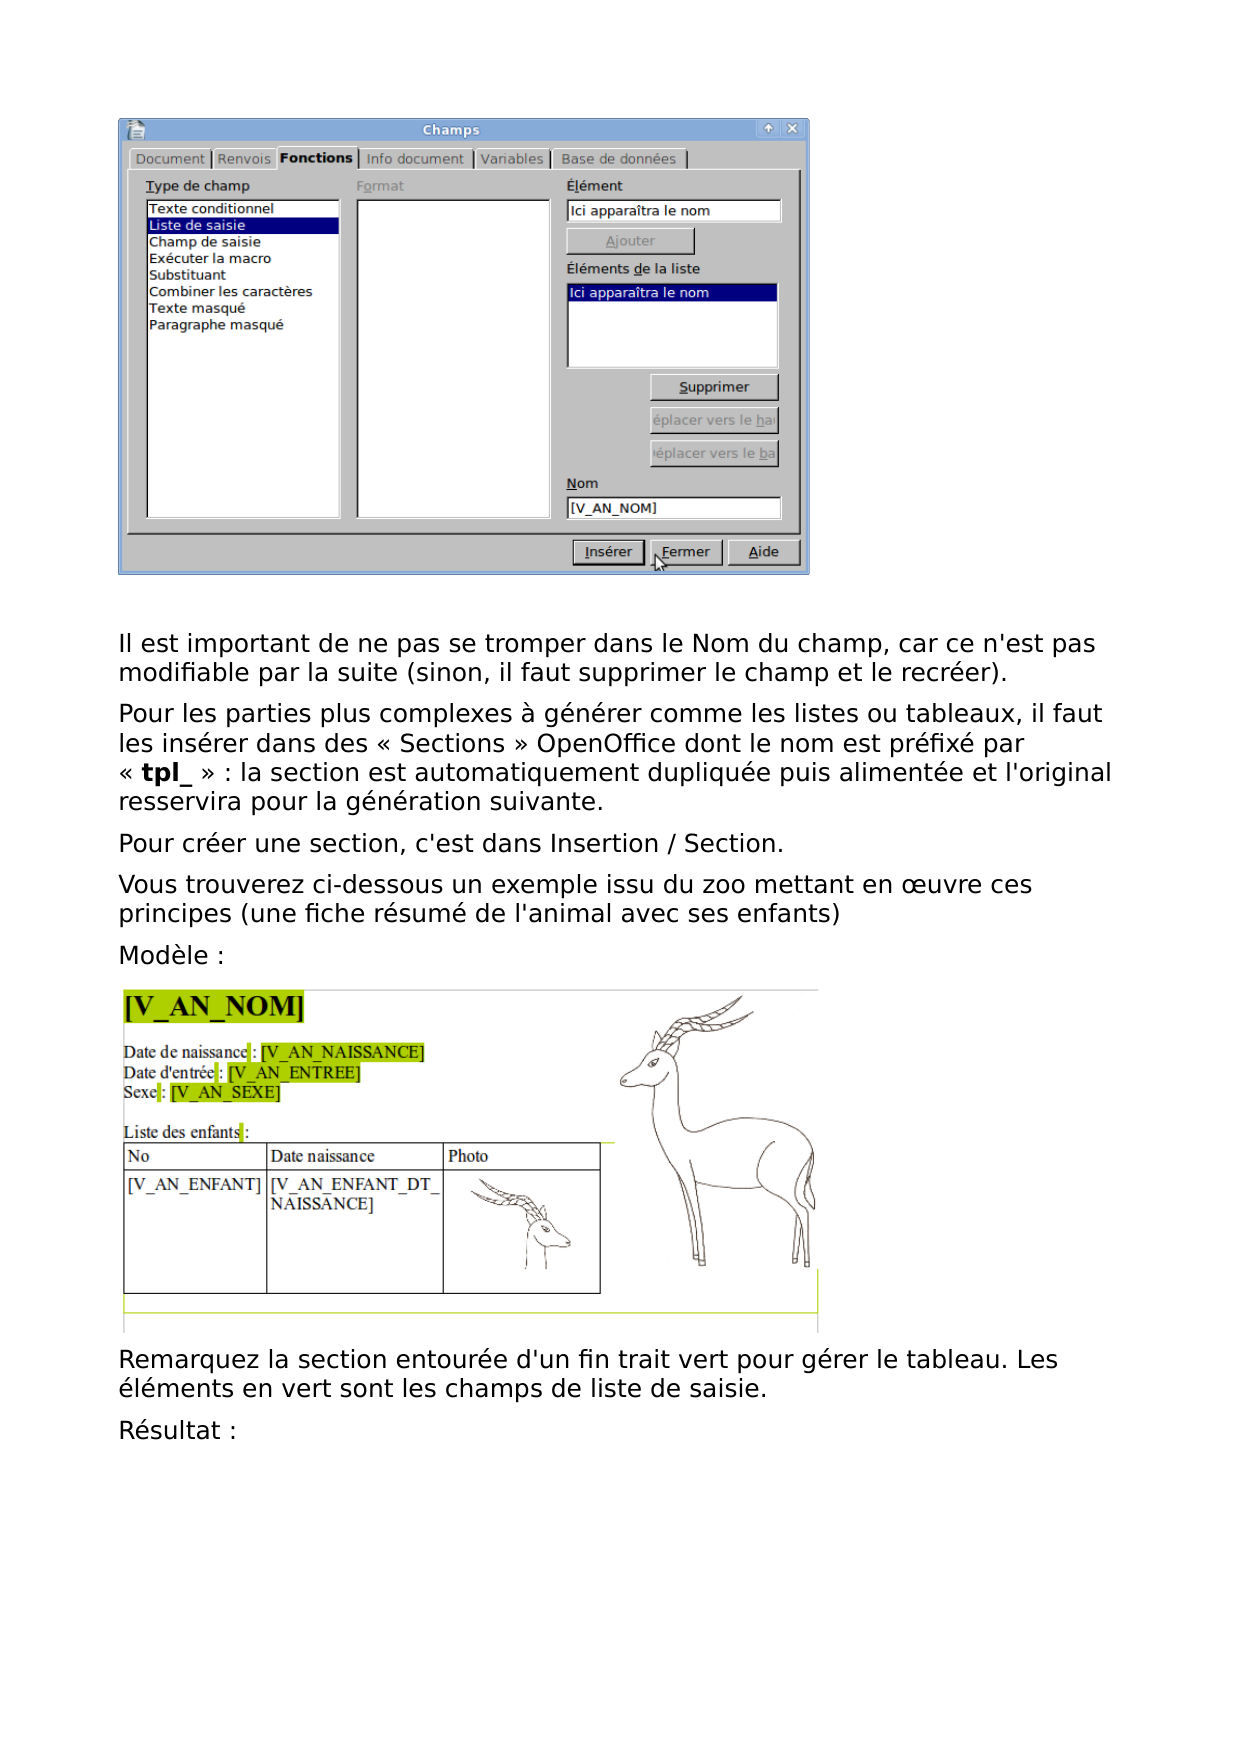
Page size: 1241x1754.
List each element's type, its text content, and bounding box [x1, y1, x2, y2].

text Remarquez la section entourée d'un fin trait vert pour gérer le tableau. Les éléments en vert sont les champs de liste de saisie. [118, 1345, 1122, 1403]
text Modèle : [118, 941, 1122, 970]
text Pour les parties plus complexes à générer comme les listes ou tableaux, il faut les insérer dans des « Sections » OpenOffice dont le nom est préfixé par « tpl_ » : la section est automatiquement dupliquée puis alimentée et l'original resservira pour la génération suivante. [118, 699, 1122, 816]
text Pour créer une section, c'est dans Insertion / Section. [118, 829, 1122, 858]
text Il est important de ne pas se tromper dans le Nom du champ, car ce n'est pas modifiable par la suite (sinon, il faut supprimer le champ et le recréer). [118, 629, 1122, 687]
text Résultat : [118, 1416, 1122, 1445]
text Vous trouverez ci-dessous un exemple issu du zoo mettant en œuvre ces principes (une fiche résumé de l'animal avec ses enfants) [118, 870, 1122, 929]
picture [118, 118, 810, 575]
picture [118, 982, 827, 1333]
